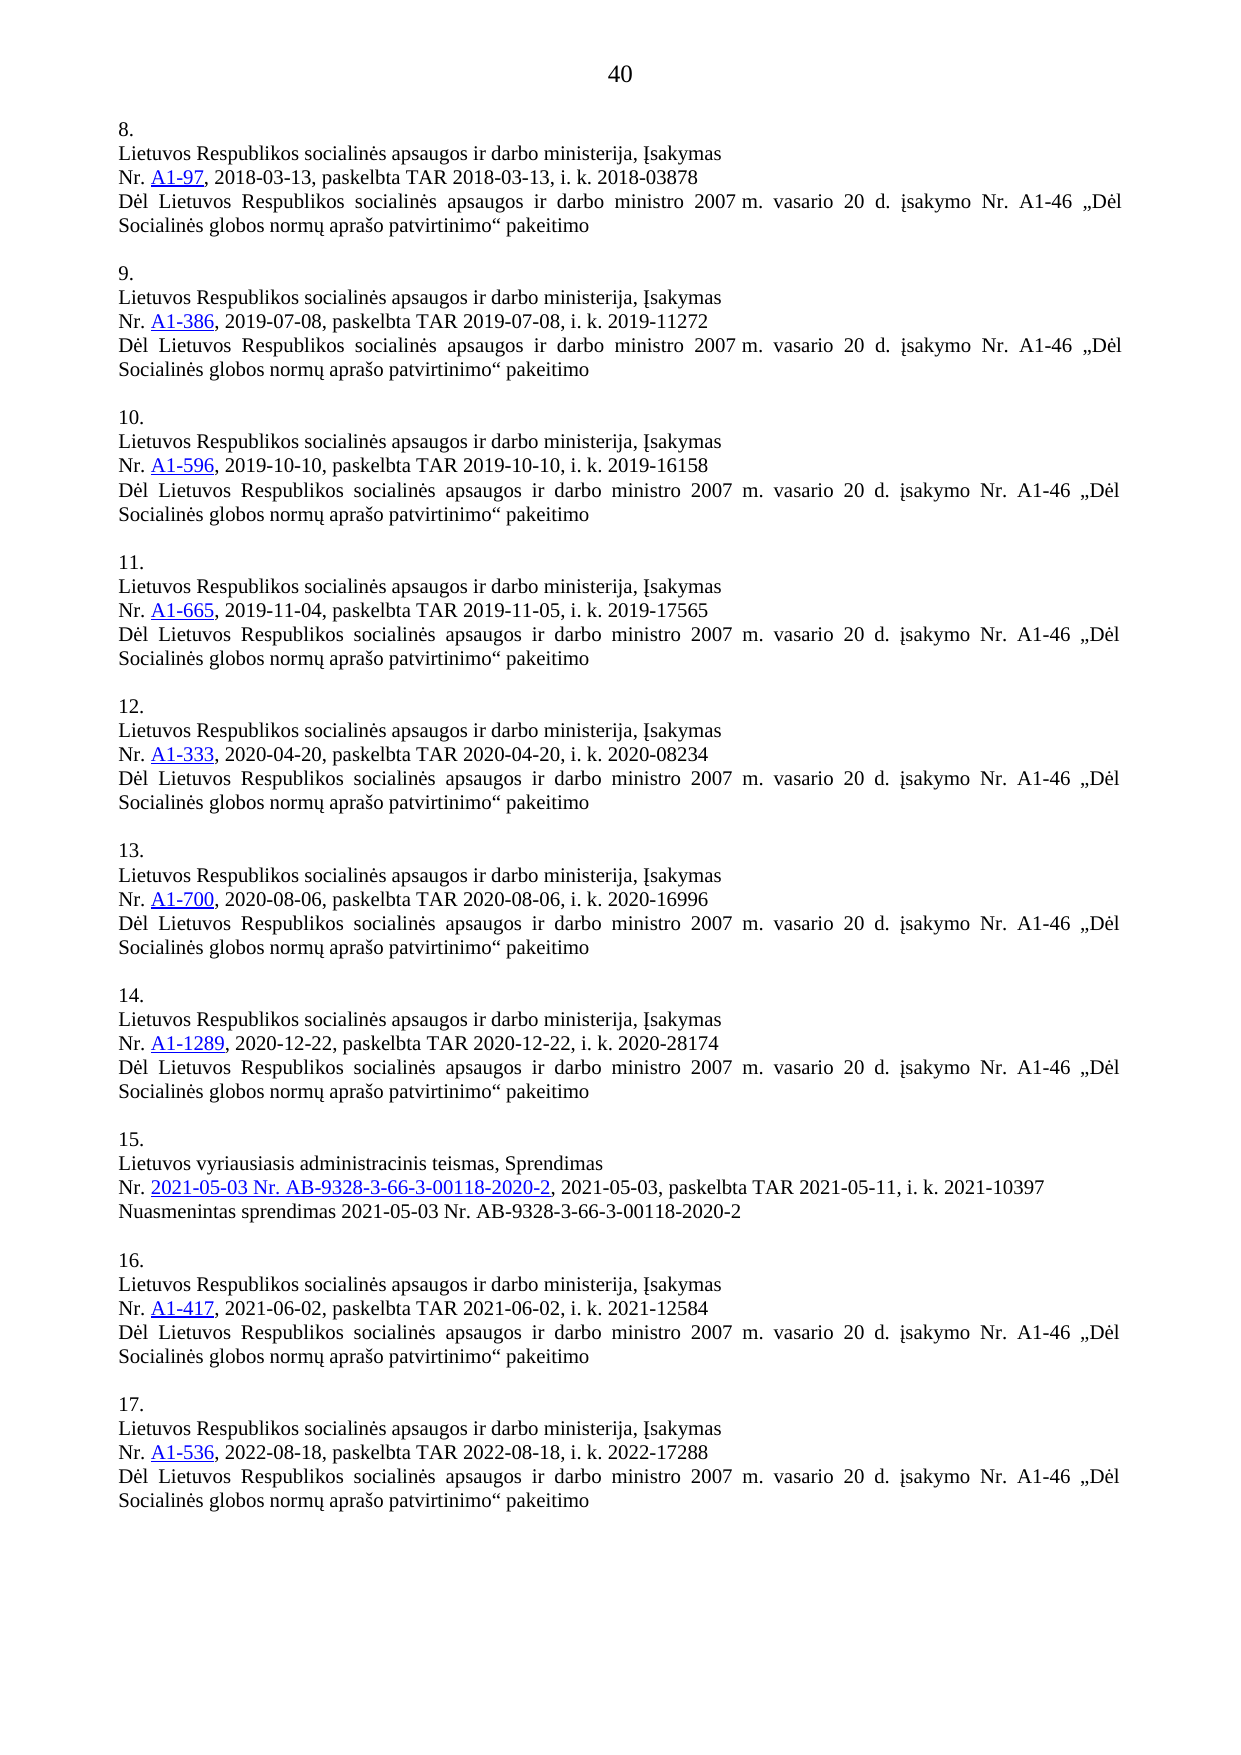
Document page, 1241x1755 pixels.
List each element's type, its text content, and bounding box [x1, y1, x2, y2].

text Nuasmenintas sprendimas 2021-05-03 Nr. AB-9328-3-66-3-00118-2020-2 [118, 1199, 1122, 1223]
text Nr. A1-596, 2019-10-10, paskelbta TAR 2019-10-10, i. k. 2019-16158 [118, 453, 1122, 477]
text Dėl Lietuvos Respublikos socialinės apsaugos ir darbo ministro 2007 m. vasario 20 d. įsakymo Nr. A1-46 „Dėl Socialinės globos normų aprašo patvirtinimo“ pakeitimo [118, 189, 1122, 237]
text 14. [118, 983, 1122, 1007]
text Nr. A1-1289, 2020-12-22, paskelbta TAR 2020-12-22, i. k. 2020-28174 [118, 1031, 1122, 1055]
text 15. [118, 1127, 1122, 1151]
text 11. [118, 550, 1122, 574]
text Dėl Lietuvos Respublikos socialinės apsaugos ir darbo ministro 2007 m. vasario 20 d. įsakymo Nr. A1-46 „Dėl Socialinės globos normų aprašo patvirtinimo“ pakeitimo [118, 477, 1122, 526]
text Dėl Lietuvos Respublikos socialinės apsaugos ir darbo ministro 2007 m. vasario 20 d. įsakymo Nr. A1-46 „Dėl Socialinės globos normų aprašo patvirtinimo“ pakeitimo [118, 911, 1122, 959]
text 9. [118, 261, 1122, 285]
text Dėl Lietuvos Respublikos socialinės apsaugos ir darbo ministro 2007 m. vasario 20 d. įsakymo Nr. A1-46 „Dėl Socialinės globos normų aprašo patvirtinimo“ pakeitimo [118, 1055, 1122, 1103]
text Lietuvos vyriausiasis administracinis teismas, Sprendimas [118, 1151, 1122, 1175]
text Lietuvos Respublikos socialinės apsaugos ir darbo ministerija, Įsakymas [118, 1007, 1122, 1031]
text Nr. A1-665, 2019-11-04, paskelbta TAR 2019-11-05, i. k. 2019-17565 [118, 598, 1122, 622]
text 13. [118, 838, 1122, 862]
text Dėl Lietuvos Respublikos socialinės apsaugos ir darbo ministro 2007 m. vasario 20 d. įsakymo Nr. A1-46 „Dėl Socialinės globos normų aprašo patvirtinimo“ pakeitimo [118, 766, 1122, 814]
text Nr. A1-700, 2020-08-06, paskelbta TAR 2020-08-06, i. k. 2020-16996 [118, 887, 1122, 911]
text Dėl Lietuvos Respublikos socialinės apsaugos ir darbo ministro 2007 m. vasario 20 d. įsakymo Nr. A1-46 „Dėl Socialinės globos normų aprašo patvirtinimo“ pakeitimo [118, 333, 1122, 381]
text Nr. A1-386, 2019-07-08, paskelbta TAR 2019-07-08, i. k. 2019-11272 [118, 309, 1122, 333]
text 8. [118, 117, 1122, 141]
text Lietuvos Respublikos socialinės apsaugos ir darbo ministerija, Įsakymas [118, 574, 1122, 598]
text 17. [118, 1392, 1122, 1416]
text Lietuvos Respublikos socialinės apsaugos ir darbo ministerija, Įsakymas [118, 141, 1122, 165]
text Dėl Lietuvos Respublikos socialinės apsaugos ir darbo ministro 2007 m. vasario 20 d. įsakymo Nr. A1-46 „Dėl Socialinės globos normų aprašo patvirtinimo“ pakeitimo [118, 1320, 1122, 1368]
text Lietuvos Respublikos socialinės apsaugos ir darbo ministerija, Įsakymas [118, 1416, 1122, 1440]
text Nr. A1-97, 2018-03-13, paskelbta TAR 2018-03-13, i. k. 2018-03878 [118, 165, 1122, 189]
text Lietuvos Respublikos socialinės apsaugos ir darbo ministerija, Įsakymas [118, 862, 1122, 887]
text 10. [118, 405, 1122, 429]
text Nr. A1-333, 2020-04-20, paskelbta TAR 2020-04-20, i. k. 2020-08234 [118, 742, 1122, 766]
text Dėl Lietuvos Respublikos socialinės apsaugos ir darbo ministro 2007 m. vasario 20 d. įsakymo Nr. A1-46 „Dėl Socialinės globos normų aprašo patvirtinimo“ pakeitimo [118, 1464, 1122, 1512]
text Lietuvos Respublikos socialinės apsaugos ir darbo ministerija, Įsakymas [118, 718, 1122, 742]
text Lietuvos Respublikos socialinės apsaugos ir darbo ministerija, Įsakymas [118, 285, 1122, 309]
text Lietuvos Respublikos socialinės apsaugos ir darbo ministerija, Įsakymas [118, 1272, 1122, 1296]
text 12. [118, 694, 1122, 718]
text Lietuvos Respublikos socialinės apsaugos ir darbo ministerija, Įsakymas [118, 429, 1122, 453]
text 16. [118, 1247, 1122, 1272]
text Nr. A1-536, 2022-08-18, paskelbta TAR 2022-08-18, i. k. 2022-17288 [118, 1440, 1122, 1464]
text Nr. 2021-05-03 Nr. AB-9328-3-66-3-00118-2020-2, 2021-05-03, paskelbta TAR 2021-05-11, i. k. 2021-10397 [118, 1175, 1122, 1199]
text Nr. A1-417, 2021-06-02, paskelbta TAR 2021-06-02, i. k. 2021-12584 [118, 1296, 1122, 1320]
text Dėl Lietuvos Respublikos socialinės apsaugos ir darbo ministro 2007 m. vasario 20 d. įsakymo Nr. A1-46 „Dėl Socialinės globos normų aprašo patvirtinimo“ pakeitimo [118, 622, 1122, 670]
